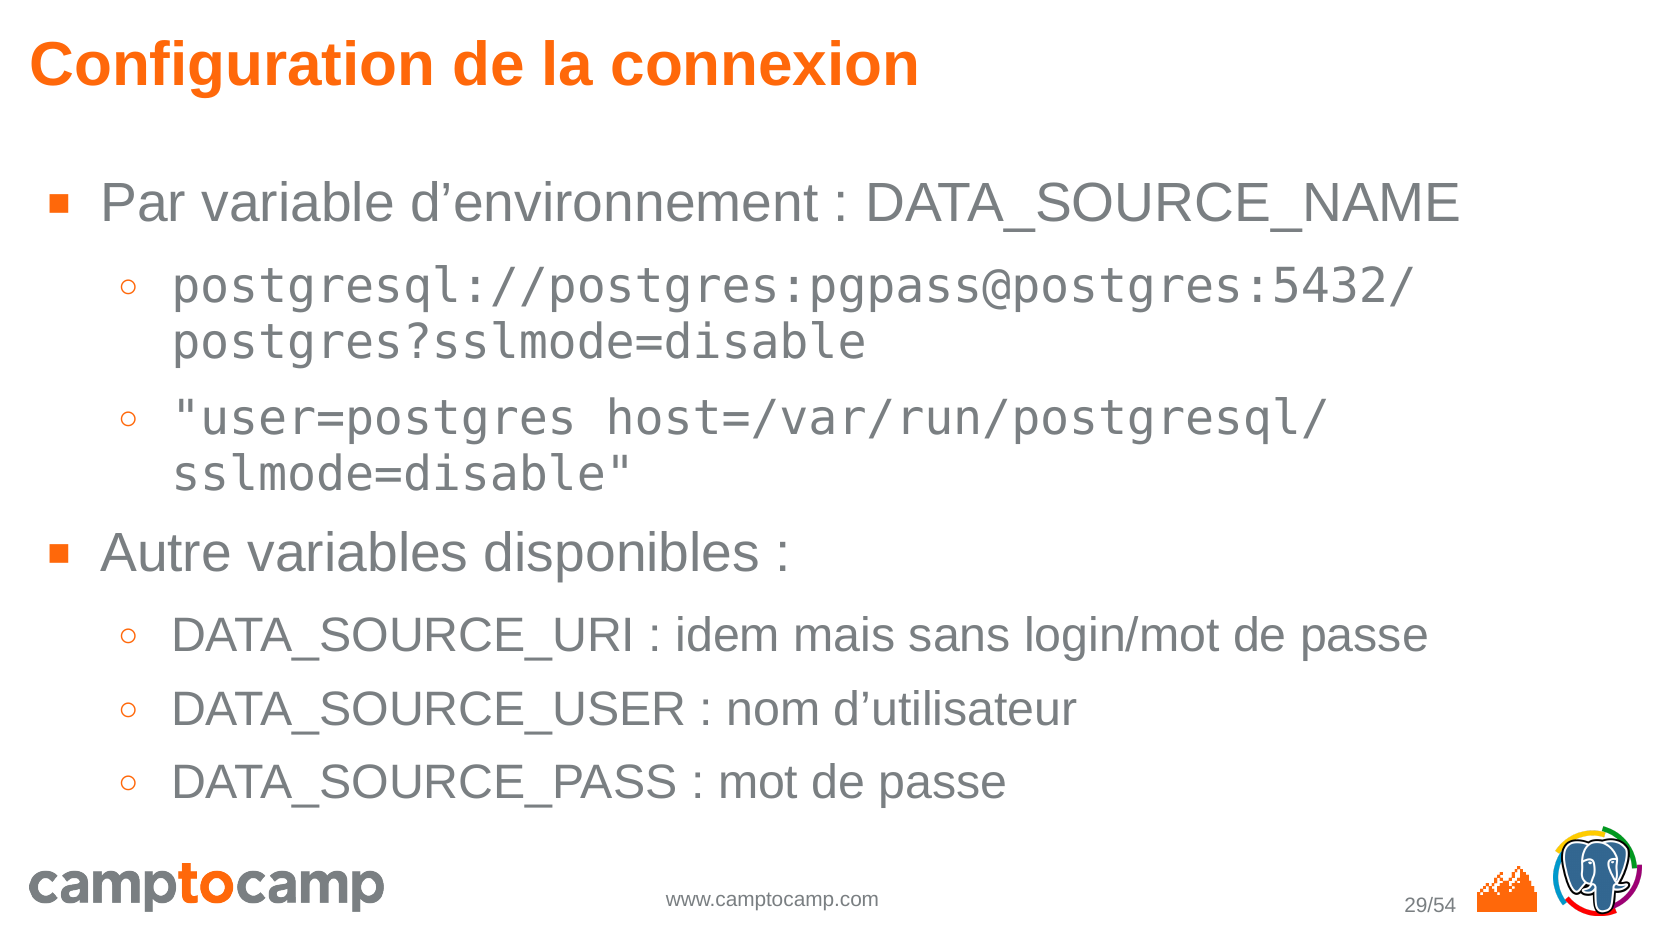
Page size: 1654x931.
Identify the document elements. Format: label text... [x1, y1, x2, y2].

picture [1477, 866, 1537, 912]
list Par variable d’environnement : DATA_SOURCE_NAME postgresql://postgres:pgpass@postgres:5432/postgres?sslmode=disable "user=postgres host=/var/run/postgresql/ sslmode=disable" Autre variables disponibles : DATA_SOURCE_URI : idem mais sans login/mot de passe DATA_SOURCE_USER : nom d’utilisateur DATA_SOURCE_PASS : mot de passe [29, 171, 1625, 827]
title Configuration de la connexion [29, 29, 1625, 156]
picture [29, 863, 384, 912]
picture [1553, 826, 1642, 916]
